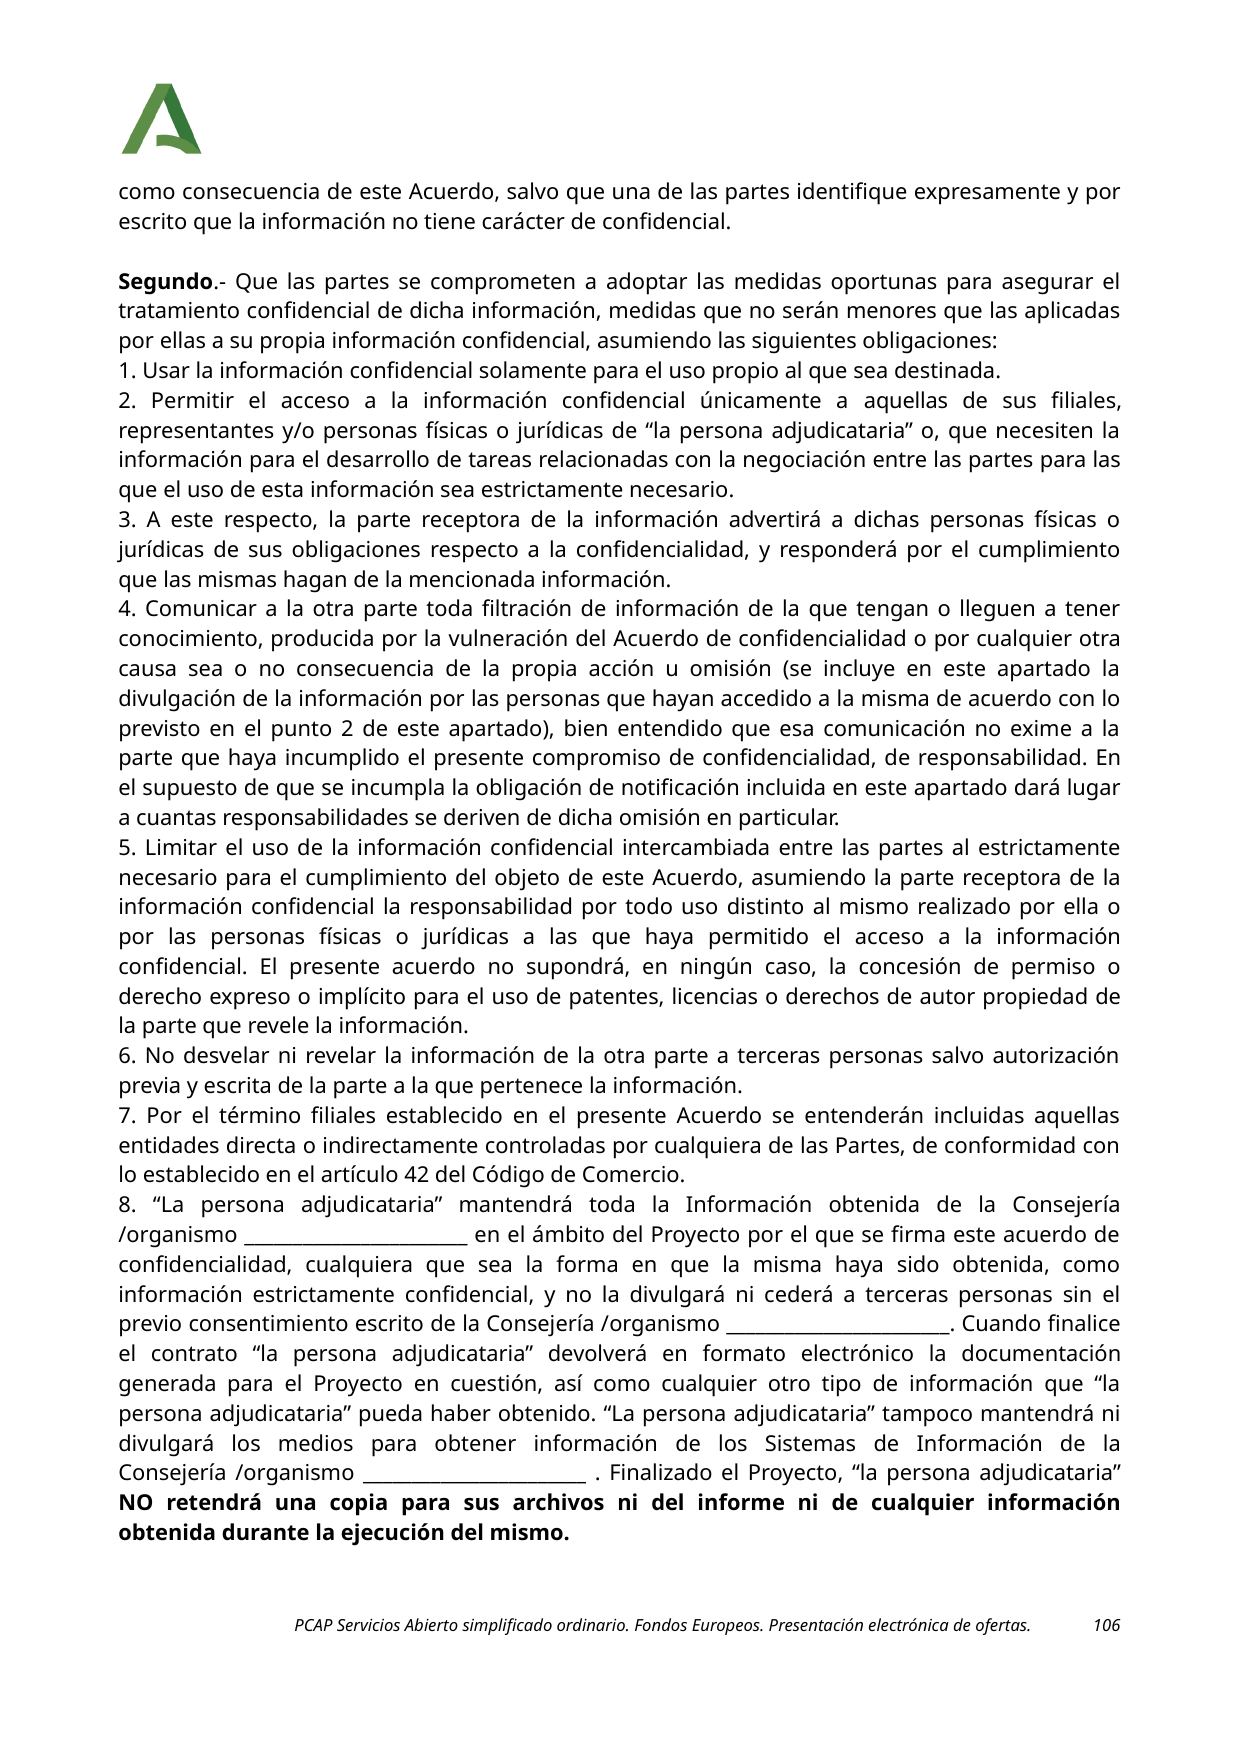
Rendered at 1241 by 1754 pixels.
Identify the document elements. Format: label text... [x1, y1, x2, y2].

text 6. No desvelar ni revelar la información de la otra parte a terceras personas salvo autorización previa y escrita de la parte a la que pertenece la información. [118, 1040, 1122, 1100]
text 3. A este respecto, la parte receptora de la información advertirá a dichas personas físicas o jurídicas de sus obligaciones respecto a la confidencialidad, y responderá por el cumplimiento que las mismas hagan de la mencionada información. [118, 504, 1122, 593]
text como consecuencia de este Acuerdo, salvo que una de las partes identifique expresamente y por escrito que la información no tiene carácter de confidencial. [118, 176, 1122, 236]
text 7. Por el término filiales establecido en el presente Acuerdo se entenderán incluidas aquellas entidades directa o indirectamente controladas por cualquiera de las Partes, de conformidad con lo establecido en el artículo 42 del Código de Comercio. [118, 1100, 1122, 1189]
text 8. “La persona adjudicataria” mantendrá toda la Información obtenida de la Consejería /organismo _______________________ en el ámbito del Proyecto por el que se firma este acuerdo de confidencialidad, cualquiera que sea la forma en que la misma haya sido obtenida, como información estrictamente confidencial, y no la divulgará ni cederá a terceras personas sin el previo consentimiento escrito de la Consejería /organismo _______________________. Cuando finalice el contrato “la persona adjudicataria” devolverá en formato electrónico la documentación generada para el Proyecto en cuestión, así como cualquier otro tipo de información que “la persona adjudicataria” pueda haber obtenido. “La persona adjudicataria” tampoco mantendrá ni divulgará los medios para obtener información de los Sistemas de Información de la Consejería /organismo _______________________ . Finalizado el Proyecto, “la persona adjudicataria” NO retendrá una copia para sus archivos ni del informe ni de cualquier información obtenida durante la ejecución del mismo. [118, 1189, 1122, 1547]
text 5. Limitar el uso de la información confidencial intercambiada entre las partes al estrictamente necesario para el cumplimiento del objeto de este Acuerdo, asumiendo la parte receptora de la información confidencial la responsabilidad por todo uso distinto al mismo realizado por ella o por las personas físicas o jurídicas a las que haya permitido el acceso a la información confidencial. El presente acuerdo no supondrá, en ningún caso, la concesión de permiso o derecho expreso o implícito para el uso de patentes, licencias o derechos de autor propiedad de la parte que revele la información. [118, 832, 1122, 1040]
text Segundo.- Que las partes se comprometen a adoptar las medidas oportunas para asegurar el tratamiento confidencial de dicha información, medidas que no serán menores que las aplicadas por ellas a su propia información confidencial, asumiendo las siguientes obligaciones: [118, 266, 1122, 355]
picture [117, 79, 206, 158]
text 4. Comunicar a la otra parte toda filtración de información de la que tengan o lleguen a tener conocimiento, producida por la vulneración del Acuerdo de confidencialidad o por cualquier otra causa sea o no consecuencia de la propia acción u omisión (se incluye en este apartado la divulgación de la información por las personas que hayan accedido a la misma de acuerdo con lo previsto en el punto 2 de este apartado), bien entendido que esa comunicación no exime a la parte que haya incumplido el presente compromiso de confidencialidad, de responsabilidad. En el supuesto de que se incumpla la obligación de notificación incluida en este apartado dará lugar a cuantas responsabilidades se deriven de dicha omisión en particular. [118, 593, 1122, 832]
text 1. Usar la información confidencial solamente para el uso propio al que sea destinada. [118, 355, 1122, 385]
text 2. Permitir el acceso a la información confidencial únicamente a aquellas de sus filiales, representantes y/o personas físicas o jurídicas de “la persona adjudicataria” o, que necesiten la información para el desarrollo de tareas relacionadas con la negociación entre las partes para las que el uso de esta información sea estrictamente necesario. [118, 385, 1122, 504]
